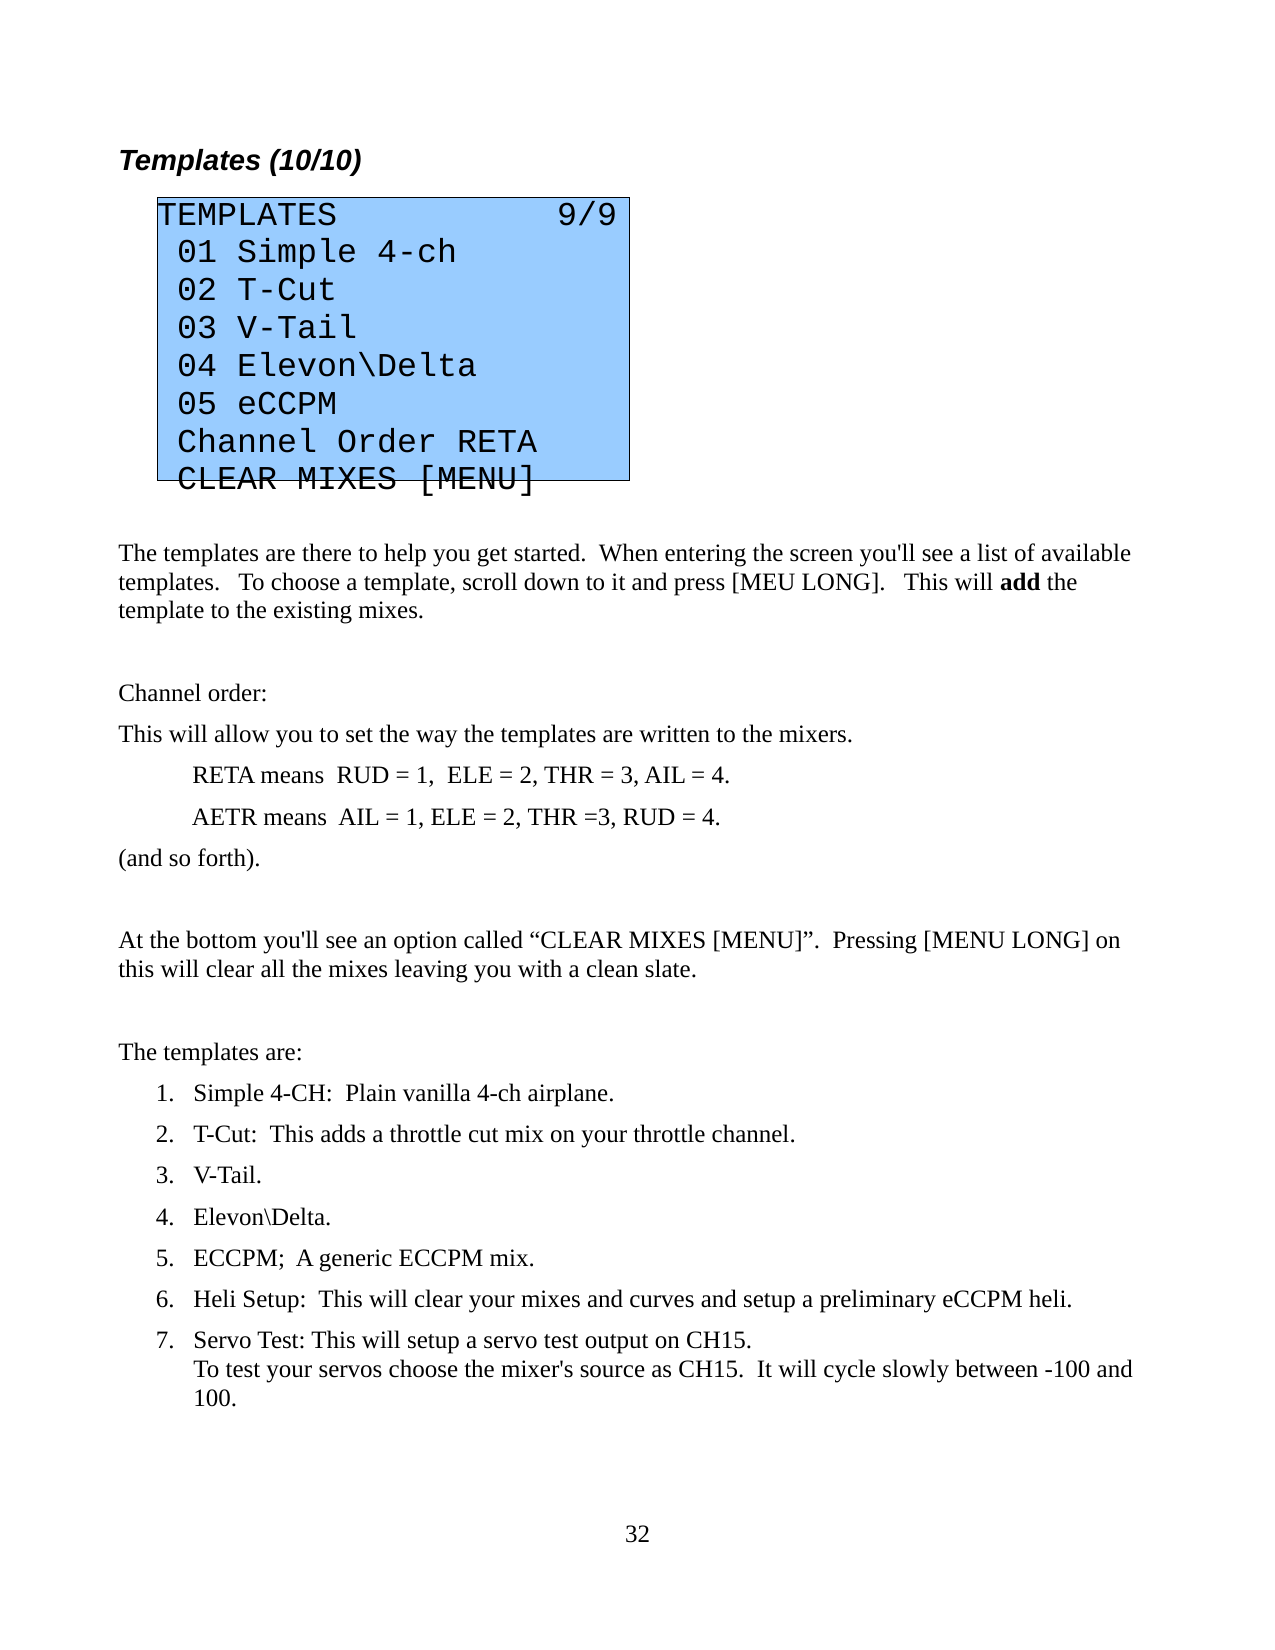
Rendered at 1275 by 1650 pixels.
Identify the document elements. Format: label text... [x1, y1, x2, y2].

list Simple 4-CH: Plain vanilla 4-ch airplane. [156, 1078, 1157, 1107]
list Heli Setup: This will clear your mixes and curves and setup a preliminary eCCPM heli. [156, 1284, 1157, 1313]
subtitle Templates (10/10) [118, 143, 1157, 177]
text This will allow you to set the way the templates are written to the mixers. [118, 719, 1157, 748]
list Elevon\Delta. [156, 1202, 1157, 1231]
list Servo Test: This will setup a servo test output on CH15. To test your servos choose the mixer's source as CH15. It will cycle slowly between -100 and 100. [156, 1326, 1157, 1412]
text (and so forth). [118, 843, 1157, 872]
text AETR means AIL = 1, ELE = 2, THR =3, RUD = 4. [118, 802, 1157, 831]
text At the bottom you'll see an option called “CLEAR MIXES [MENU]”. Pressing [MENU LONG] on this will clear all the mixes leaving you with a clean slate. [118, 926, 1157, 983]
list ECCPM; A generic ECCPM mix. [156, 1243, 1157, 1272]
list V-Tail. [156, 1161, 1157, 1189]
text Channel order: [118, 678, 1157, 707]
text RETA means RUD = 1, ELE = 2, THR = 3, AIL = 4. [118, 761, 1157, 789]
list T-Cut: This adds a throttle cut mix on your throttle channel. [156, 1119, 1157, 1148]
text The templates are there to help you get started. When entering the screen you'll see a list of available templates. To choose a template, scroll down to it and press [MEU LONG]. This will add the template to the existing mixes. [118, 538, 1157, 624]
text The templates are: [118, 1037, 1157, 1066]
